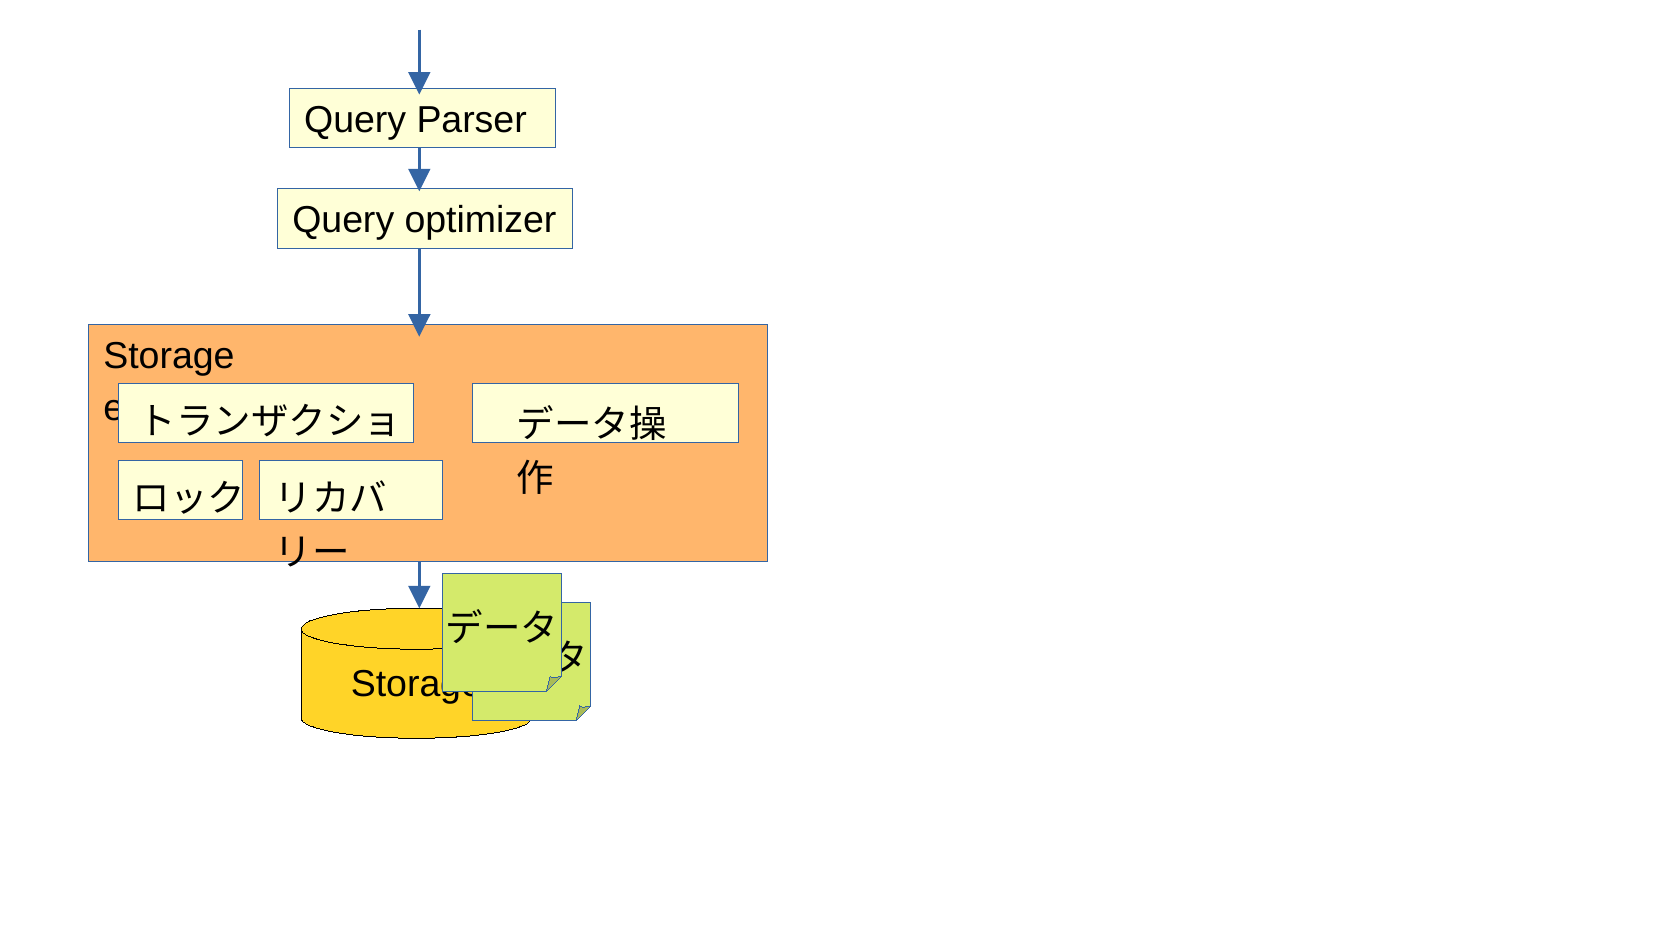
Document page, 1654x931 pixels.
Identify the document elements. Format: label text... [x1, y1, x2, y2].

text_box データ [562, 649, 578, 668]
text_box ロック [118, 460, 259, 520]
text_box Storage engine（InnoDB） [88, 327, 562, 384]
text_box [88, 324, 768, 562]
text_box Query optimizer [277, 191, 573, 249]
text_box データ [472, 602, 591, 721]
text_box トランザクション [124, 383, 420, 443]
text_box リカバリー [259, 460, 473, 520]
text_box データ [442, 573, 562, 692]
text_box [519, 673, 638, 739]
text_box Query Parser [289, 90, 556, 148]
text_box データ操作 [501, 386, 709, 443]
text_box Storage [301, 608, 519, 739]
